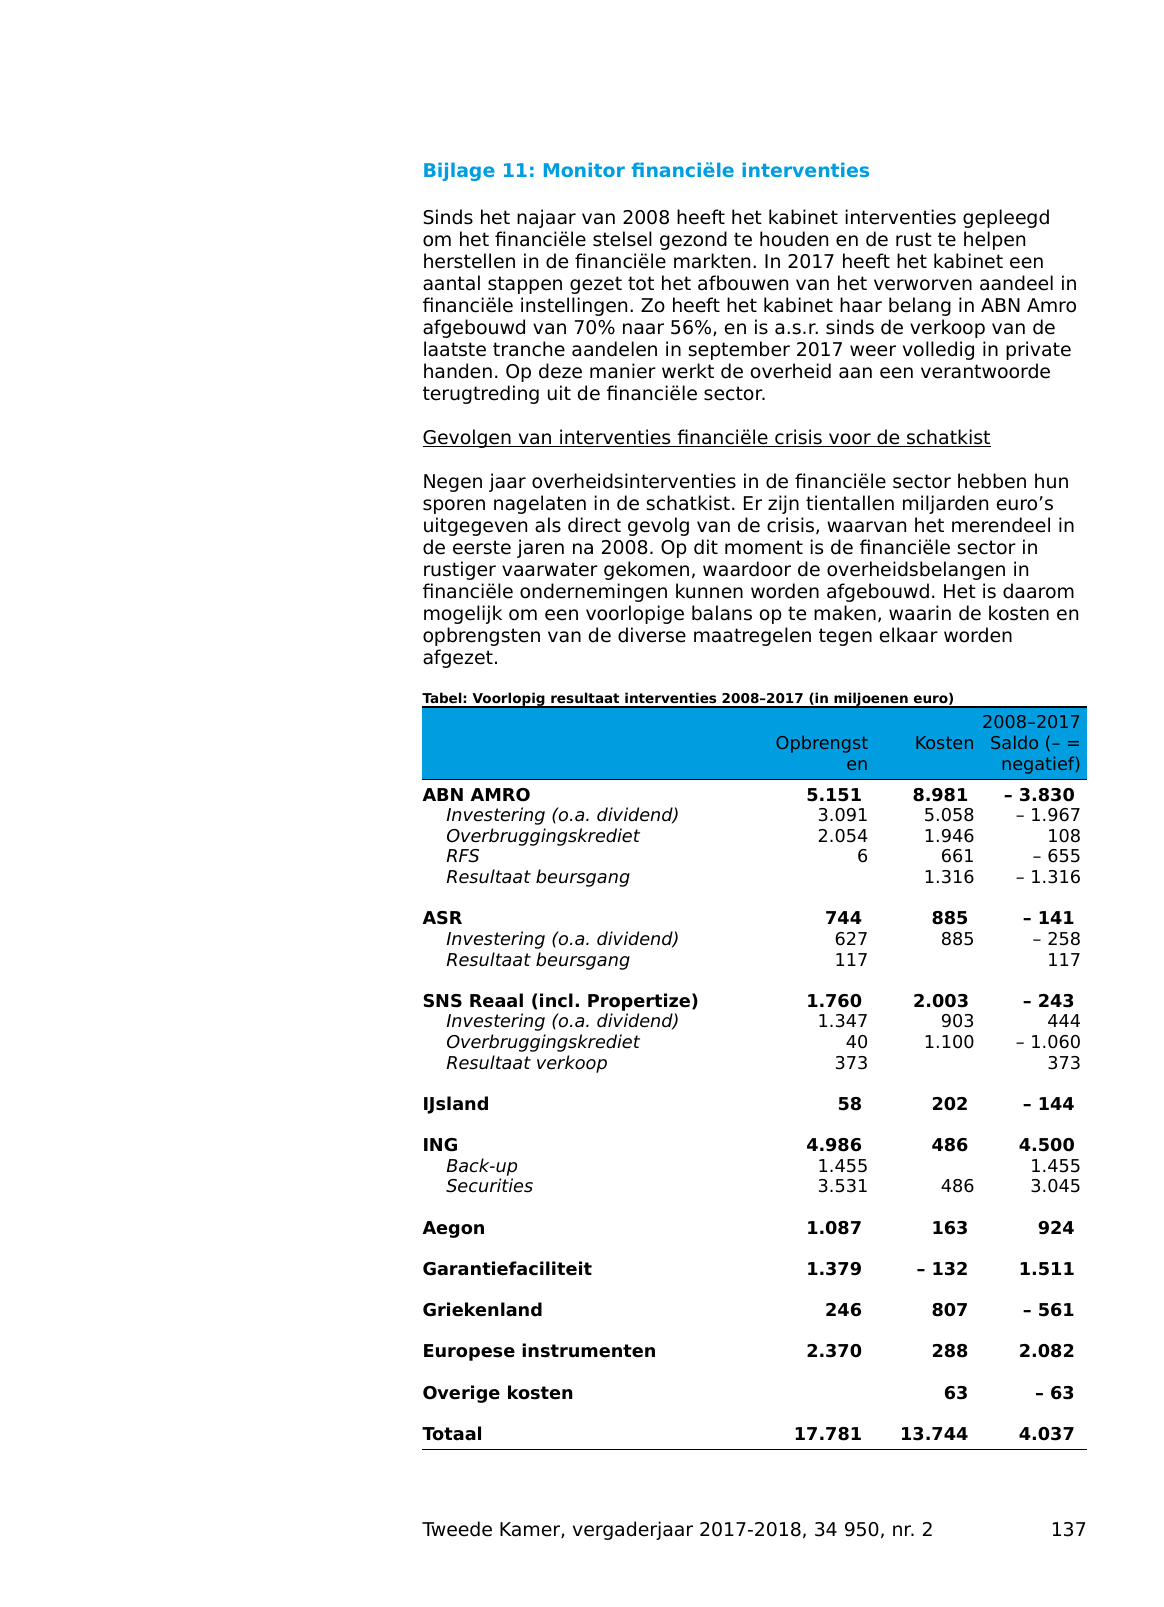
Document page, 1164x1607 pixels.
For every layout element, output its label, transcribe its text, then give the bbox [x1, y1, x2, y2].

table_cell [980, 1115, 1087, 1135]
table_cell – 1.316 [980, 867, 1087, 888]
table_cell 627 [768, 929, 874, 949]
table_cell [440, 1115, 768, 1135]
table_cell 1.316 [874, 867, 980, 888]
table_cell [422, 846, 440, 867]
table_cell [980, 1321, 1087, 1341]
table_cell Saldo (– = negatief) [980, 733, 1087, 779]
table_cell [422, 1238, 440, 1259]
table_cell [980, 1238, 1087, 1259]
table_cell [440, 970, 768, 991]
table_cell 108 [980, 826, 1087, 846]
table_cell 1.455 [768, 1156, 874, 1176]
table_cell 202 [874, 1094, 980, 1114]
table_cell [874, 1197, 980, 1218]
table_cell 444 [980, 1011, 1087, 1032]
table_cell Investering (o.a. dividend) [440, 929, 768, 949]
table_cell [980, 1403, 1087, 1424]
table_cell [768, 1197, 874, 1218]
table_cell 885 [874, 908, 980, 929]
table_cell [422, 1197, 440, 1218]
table_cell [422, 970, 440, 991]
table_cell 40 [768, 1032, 874, 1053]
table_cell 924 [980, 1218, 1087, 1238]
table_cell Investering (o.a. dividend) [440, 1011, 768, 1032]
table_cell [874, 1280, 980, 1300]
table_cell [768, 1403, 874, 1424]
table_cell Griekenland [422, 1300, 768, 1321]
table_cell – 132 [874, 1259, 980, 1279]
table_cell 4.500 [980, 1135, 1087, 1156]
table_cell [422, 888, 440, 908]
table_cell [422, 1156, 440, 1176]
table_cell – 141 [980, 908, 1087, 929]
table_cell [874, 1073, 980, 1094]
table_cell [422, 733, 768, 779]
table_cell [422, 1032, 440, 1053]
table_cell Resultaat beursgang [440, 950, 768, 970]
table_cell ASR [422, 908, 768, 929]
table_cell 486 [874, 1176, 980, 1197]
table_cell [874, 1321, 980, 1341]
table_cell 2008–2017 [768, 708, 1087, 733]
table_cell [874, 950, 980, 970]
table_cell [874, 1053, 980, 1073]
table_cell SNS Reaal (incl. Propertize) [422, 991, 768, 1011]
table_cell – 258 [980, 929, 1087, 949]
table_cell 1.100 [874, 1032, 980, 1053]
table_cell 1.087 [768, 1218, 874, 1238]
table_cell Europese instrumenten [422, 1341, 768, 1362]
table_cell [422, 1403, 440, 1424]
table_cell [980, 1362, 1087, 1383]
table_cell [422, 1362, 440, 1383]
table_cell 5.151 [768, 780, 874, 805]
table_cell [422, 1176, 440, 1197]
table_cell Overbruggingskrediet [440, 1032, 768, 1053]
table_cell – 63 [980, 1383, 1087, 1403]
table_cell Overige kosten [422, 1383, 768, 1403]
table_cell – 144 [980, 1094, 1087, 1114]
table_cell [874, 1362, 980, 1383]
table_cell 17.781 [768, 1424, 874, 1449]
table_cell 117 [768, 950, 874, 970]
table_cell – 561 [980, 1300, 1087, 1321]
table_cell 2.054 [768, 826, 874, 846]
table_cell [440, 1321, 768, 1341]
table_cell [422, 826, 440, 846]
table_cell [768, 1238, 874, 1259]
table_cell [440, 1073, 768, 1094]
table_cell ABN AMRO [422, 780, 768, 805]
table_cell Opbrengsten [768, 733, 874, 779]
table_cell [422, 1115, 440, 1135]
table_cell [874, 888, 980, 908]
table_cell [422, 1321, 440, 1341]
table_cell 486 [874, 1135, 980, 1156]
table_cell IJsland [422, 1094, 768, 1114]
table_cell 2.003 [874, 991, 980, 1011]
table_cell [980, 1280, 1087, 1300]
table_cell 1.760 [768, 991, 874, 1011]
table_cell 6 [768, 846, 874, 867]
table_cell [422, 1011, 440, 1032]
subtitle Bijlage 11: Monitor financiële interventies [422, 160, 1087, 182]
table_cell 661 [874, 846, 980, 867]
table_cell 373 [768, 1053, 874, 1073]
table_cell 1.455 [980, 1156, 1087, 1176]
table_cell 13.744 [874, 1424, 980, 1449]
table_cell Kosten [874, 733, 980, 779]
table_cell 4.986 [768, 1135, 874, 1156]
table_cell Resultaat verkoop [440, 1053, 768, 1073]
table_cell RFS [440, 846, 768, 867]
table_cell 4.037 [980, 1424, 1087, 1449]
table_cell [874, 1238, 980, 1259]
table_cell [768, 1115, 874, 1135]
table_cell 8.981 [874, 780, 980, 805]
table_cell Back-up [440, 1156, 768, 1176]
table_cell [768, 970, 874, 991]
table_cell [422, 867, 440, 888]
table_cell [422, 1053, 440, 1073]
table_cell [440, 1362, 768, 1383]
table_cell [874, 1403, 980, 1424]
table_cell [980, 970, 1087, 991]
table_cell Totaal [422, 1424, 768, 1449]
table_cell [440, 1280, 768, 1300]
table_cell [440, 1403, 768, 1424]
table_cell 117 [980, 950, 1087, 970]
table_cell 246 [768, 1300, 874, 1321]
text Negen jaar overheidsinterventies in de financiële sector hebben hun sporen nagelaten in de schatkist. Er zijn tientallen miljarden euro’s uitgegeven als direct gevolg van de crisis, waarvan het merendeel in de eerste jaren na 2008. Op dit moment is de financiële sector in rustiger vaarwater gekomen, waardoor de overheidsbelangen in financiële ondernemingen kunnen worden afgebouwd. Het is daarom mogelijk om een voorlopige balans op te maken, waarin de kosten en opbrengsten van de diverse maatregelen tegen elkaar worden afgezet. [422, 471, 1087, 669]
table_cell [768, 1362, 874, 1383]
table_header Tabel: Voorlopig resultaat interventies 2008–2017 (in miljoenen euro) [422, 691, 1087, 706]
table_cell [440, 888, 768, 908]
table_cell 3.091 [768, 805, 874, 826]
table_cell [440, 1238, 768, 1259]
table_cell [422, 950, 440, 970]
table_cell Aegon [422, 1218, 768, 1238]
table_cell 5.058 [874, 805, 980, 826]
table_cell [874, 970, 980, 991]
table_cell 885 [874, 929, 980, 949]
table_cell [980, 1073, 1087, 1094]
table_cell Investering (o.a. dividend) [440, 805, 768, 826]
table_cell 807 [874, 1300, 980, 1321]
table_cell [422, 805, 440, 826]
table_cell [874, 1156, 980, 1176]
subtitle Gevolgen van interventies financiële crisis voor de schatkist [422, 427, 1087, 449]
table_cell [422, 929, 440, 949]
table_cell [422, 1280, 440, 1300]
text Sinds het najaar van 2008 heeft het kabinet interventies gepleegd om het financiële stelsel gezond te houden en de rust te helpen herstellen in de financiële markten. In 2017 heeft het kabinet een aantal stappen gezet tot het afbouwen van het verworven aandeel in financiële instellingen. Zo heeft het kabinet haar belang in ABN Amro afgebouwd van 70% naar 56%, en is a.s.r. sinds de verkoop van de laatste tranche aandelen in september 2017 weer volledig in private handen. Op deze manier werkt de overheid aan een verantwoorde terugtreding uit de financiële sector. [422, 207, 1087, 405]
table_cell Securities [440, 1176, 768, 1197]
table_cell 3.531 [768, 1176, 874, 1197]
table_cell [980, 888, 1087, 908]
table_cell Resultaat beursgang [440, 867, 768, 888]
table_cell [768, 1321, 874, 1341]
table_cell 903 [874, 1011, 980, 1032]
table_cell – 1.967 [980, 805, 1087, 826]
table_cell Overbruggingskrediet [440, 826, 768, 846]
table_cell 2.370 [768, 1341, 874, 1362]
table_cell [980, 1197, 1087, 1218]
table_cell Garantiefaciliteit [422, 1259, 768, 1279]
table_cell [768, 1280, 874, 1300]
table_cell [768, 1383, 874, 1403]
table_cell [440, 1197, 768, 1218]
table_cell ING [422, 1135, 768, 1156]
table_cell [768, 888, 874, 908]
table_cell 373 [980, 1053, 1087, 1073]
table_cell [874, 1115, 980, 1135]
table_cell – 243 [980, 991, 1087, 1011]
table_cell [422, 708, 768, 733]
table_cell 58 [768, 1094, 874, 1114]
table_cell 63 [874, 1383, 980, 1403]
table_cell – 655 [980, 846, 1087, 867]
table_cell 3.045 [980, 1176, 1087, 1197]
table_cell 1.347 [768, 1011, 874, 1032]
table_cell – 3.830 [980, 780, 1087, 805]
table_cell 1.946 [874, 826, 980, 846]
table_cell [422, 1073, 440, 1094]
table_cell 163 [874, 1218, 980, 1238]
table_cell [768, 867, 874, 888]
table_cell 744 [768, 908, 874, 929]
table_cell 1.511 [980, 1259, 1087, 1279]
table_cell 2.082 [980, 1341, 1087, 1362]
table_cell 288 [874, 1341, 980, 1362]
table_cell [768, 1073, 874, 1094]
table_cell 1.379 [768, 1259, 874, 1279]
table_cell – 1.060 [980, 1032, 1087, 1053]
